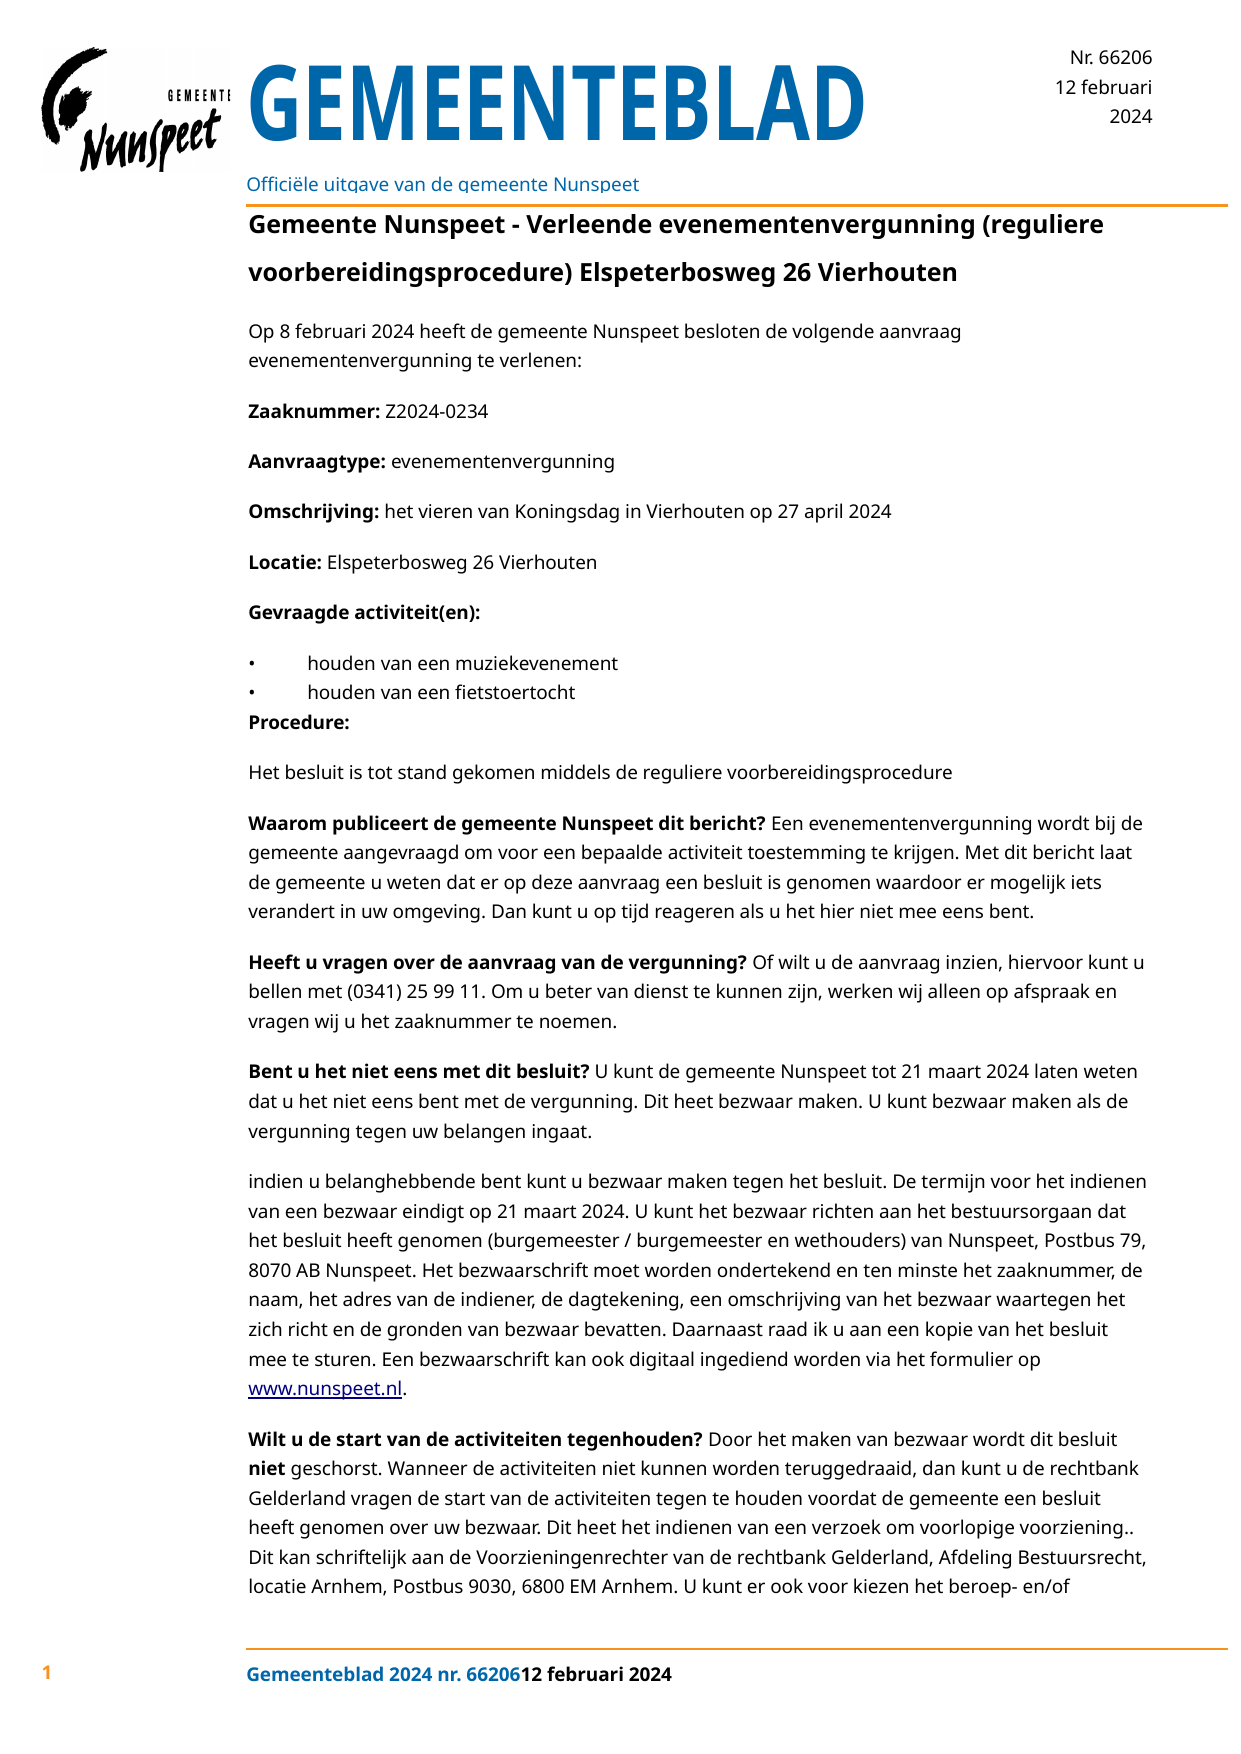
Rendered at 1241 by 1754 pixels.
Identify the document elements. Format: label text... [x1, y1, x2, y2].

text Gevraagde activiteit(en): [248, 599, 1152, 625]
text Gemeente Nunspeet - Verleende evenementenvergunning (reguliere voorbereidingsprocedure) Elspeterbosweg 26 Vierhouten [248, 207, 1152, 288]
text Procedure: [248, 709, 1152, 735]
text Heeft u vragen over de aanvraag van de vergunning? Of wilt u de aanvraag inzien, hiervoor kunt u bellen met (0341) 25 99 11. Om u beter van dienst te kunnen zijn, werken wij alleen op afspraak en vragen wij u het zaaknummer te noemen. [248, 949, 1152, 1034]
text Zaaknummer: Z2024-0234 [248, 398, 1152, 424]
list houden van een muziekevenement [248, 650, 1152, 676]
list houden van een fietstoertocht [248, 679, 1152, 705]
text Locatie: Elspeterbosweg 26 Vierhouten [248, 549, 1152, 575]
picture [41, 47, 231, 172]
text Omschrijving: het vieren van Koningsdag in Vierhouten op 27 april 2024 [248, 499, 1152, 524]
text Het besluit is tot stand gekomen middels de reguliere voorbereidingsprocedure [248, 759, 1152, 785]
text Waarom publiceert de gemeente Nunspeet dit bericht? Een evenementenvergunning wordt bij de gemeente aangevraagd om voor een bepaalde activiteit toestemming te krijgen. Met dit bericht laat de gemeente u weten dat er op deze aanvraag een besluit is genomen waardoor er mogelijk iets verandert in uw omgeving. Dan kunt u op tijd reageren als u het hier niet mee eens bent. [248, 810, 1152, 924]
text Aanvraagtype: evenementenvergunning [248, 448, 1152, 474]
text Wilt u de start van de activiteiten tegenhouden? Door het maken van bezwaar wordt dit besluit niet geschorst. Wanneer de activiteiten niet kunnen worden teruggedraaid, dan kunt u de rechtbank Gelderland vragen de start van de activiteiten tegen te houden voordat de gemeente een besluit heeft genomen over uw bezwaar. Dit heet het indienen van een verzoek om voorlopige voorziening.. Dit kan schriftelijk aan de Voorzieningenrechter van de rechtbank Gelderland, Afdeling Bestuursrecht, locatie Arnhem, Postbus 9030, 6800 EM Arnhem. U kunt er ook voor kiezen het beroep- en/of [248, 1426, 1152, 1599]
text indien u belanghebbende bent kunt u bezwaar maken tegen het besluit. De termijn voor het indienen van een bezwaar eindigt op 21 maart 2024. U kunt het bezwaar richten aan het bestuursorgaan dat het besluit heeft genomen (burgemeester / burgemeester en wethouders) van Nunspeet, Postbus 79, 8070 AB Nunspeet. Het bezwaarschrift moet worden ondertekend en ten minste het zaaknummer, de naam, het adres van de indiener, de dagtekening, een omschrijving van het bezwaar waartegen het zich richt en de gronden van bezwaar bevatten. Daarnaast raad ik u aan een kopie van het besluit mee te sturen. Een bezwaarschrift kan ook digitaal ingediend worden via het formulier op www.nunspeet.nl. [248, 1168, 1152, 1401]
text Op 8 februari 2024 heeft de gemeente Nunspeet besloten de volgende aanvraag evenementenvergunning te verlenen: [248, 318, 1152, 373]
text Bent u het niet eens met dit besluit? U kunt de gemeente Nunspeet tot 21 maart 2024 laten weten dat u het niet eens bent met de vergunning. Dit heet bezwaar maken. U kunt bezwaar maken als de vergunning tegen uw belangen ingaat. [248, 1059, 1152, 1144]
